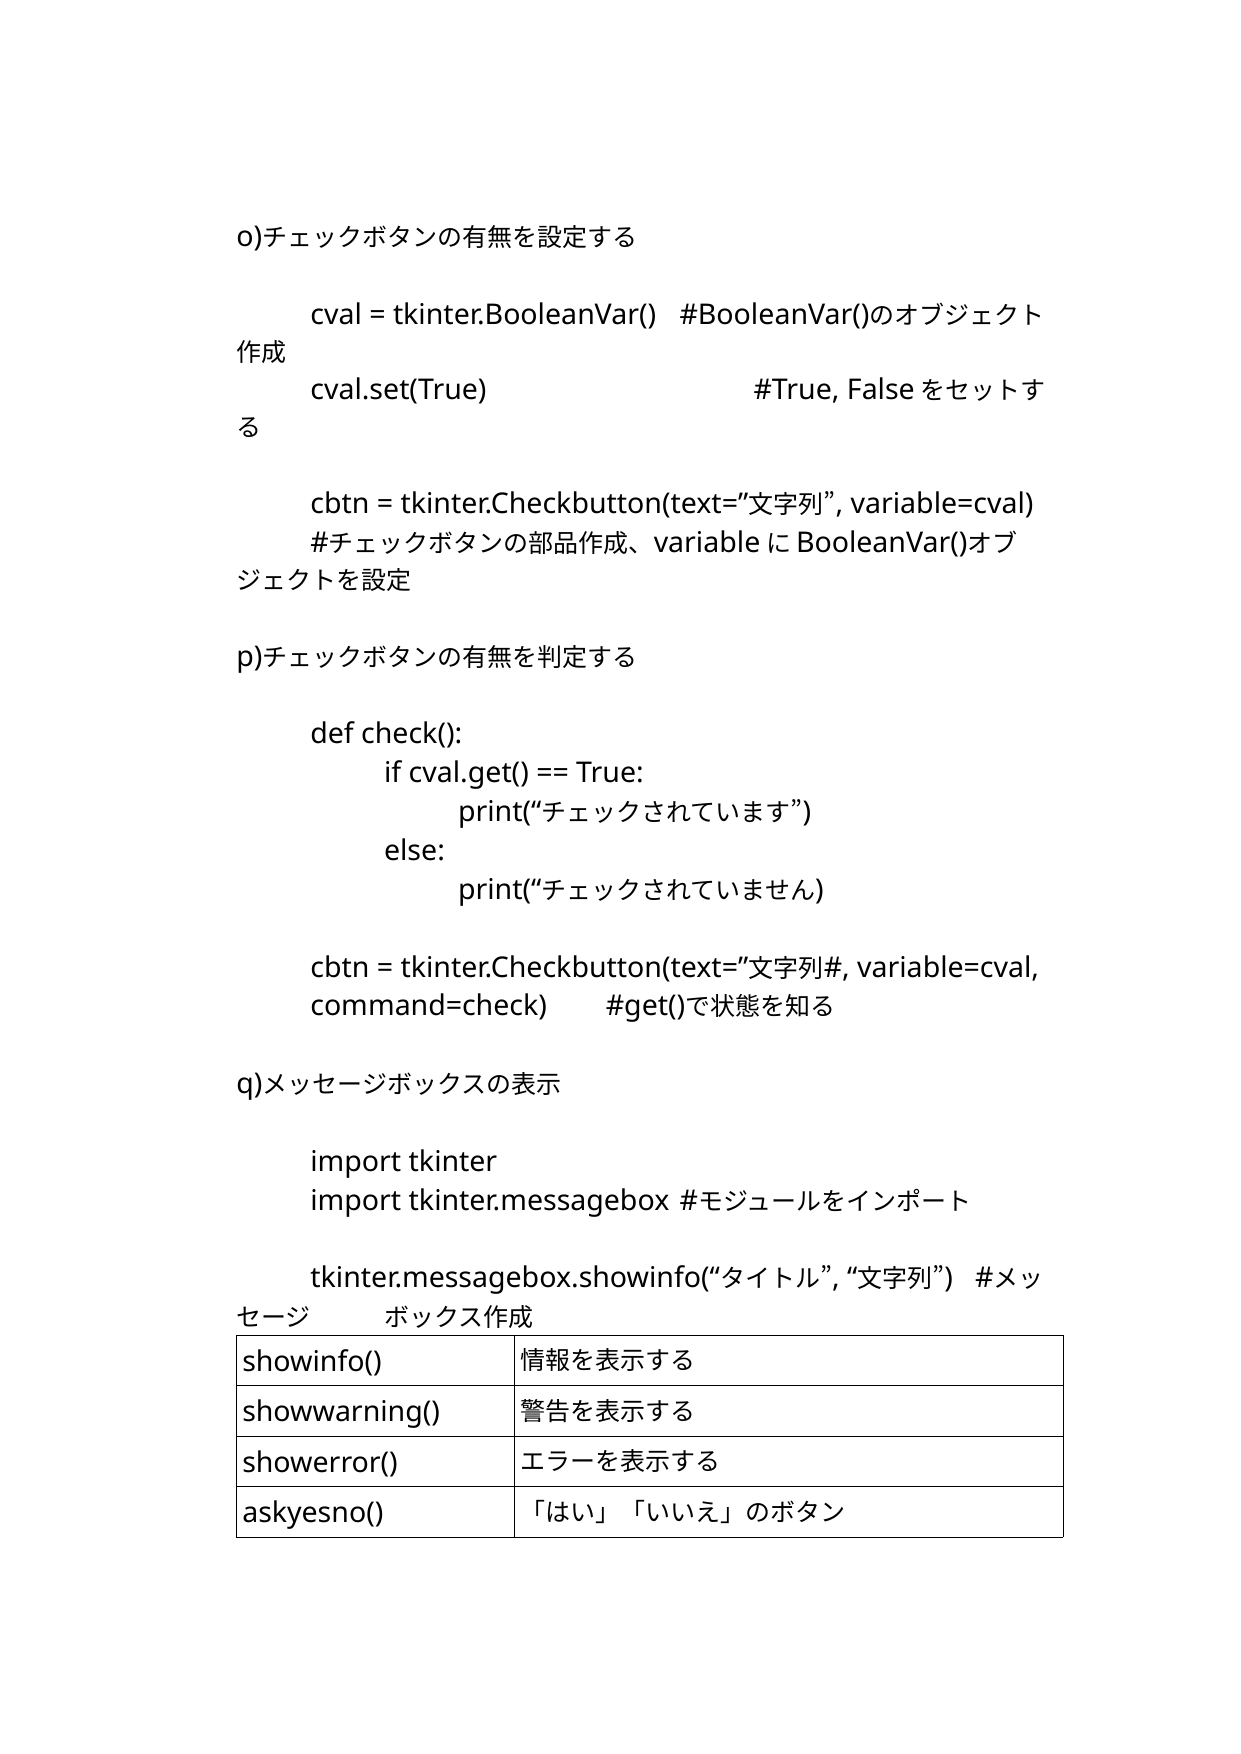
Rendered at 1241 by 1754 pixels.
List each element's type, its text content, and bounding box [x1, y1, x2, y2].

text print(“チェックされています”) [236, 791, 1063, 830]
text if cval.get() == True: [236, 752, 1063, 791]
text import tkinter [236, 1141, 1063, 1179]
table_cell 「はい」「いいえ」のボタン [515, 1487, 1063, 1537]
text o)チェックボタンの有無を設定する [236, 216, 1063, 255]
text cval = tkinter.BooleanVar() #BooleanVar()のオブジェクト作成 [236, 294, 1063, 369]
table_cell エラーを表示する [515, 1437, 1063, 1486]
text print(“チェックされていません) [236, 869, 1063, 908]
text p)チェックボタンの有無を判定する [236, 636, 1063, 674]
text q)メッセージボックスの表示 [236, 1063, 1063, 1102]
table_cell 警告を表示する [515, 1386, 1063, 1436]
table_cell showerror() [237, 1437, 514, 1486]
text tkinter.messagebox.showinfo(“タイトル”, “文字列”) #メッセージ ボックス作成 [236, 1257, 1063, 1335]
table_header showinfo() [237, 1336, 514, 1385]
text cbtn = tkinter.Checkbutton(text=”文字列#, variable=cval, [236, 946, 1063, 985]
table_header 情報を表示する [515, 1336, 1063, 1385]
text command=check) #get()で状態を知る [236, 985, 1063, 1024]
text cval.set(True) #True, Falseをセットする [236, 369, 1063, 444]
text def check(): [236, 713, 1063, 752]
text cbtn = tkinter.Checkbutton(text=”文字列”, variable=cval) [236, 483, 1063, 522]
table_cell askyesno() [237, 1487, 514, 1537]
table_cell showwarning() [237, 1386, 514, 1436]
text #チェックボタンの部品作成、variableにBooleanVar()オブジェクトを設定 [236, 522, 1063, 597]
text else: [236, 830, 1063, 869]
text import tkinter.messagebox #モジュールをインポート [236, 1179, 1063, 1218]
